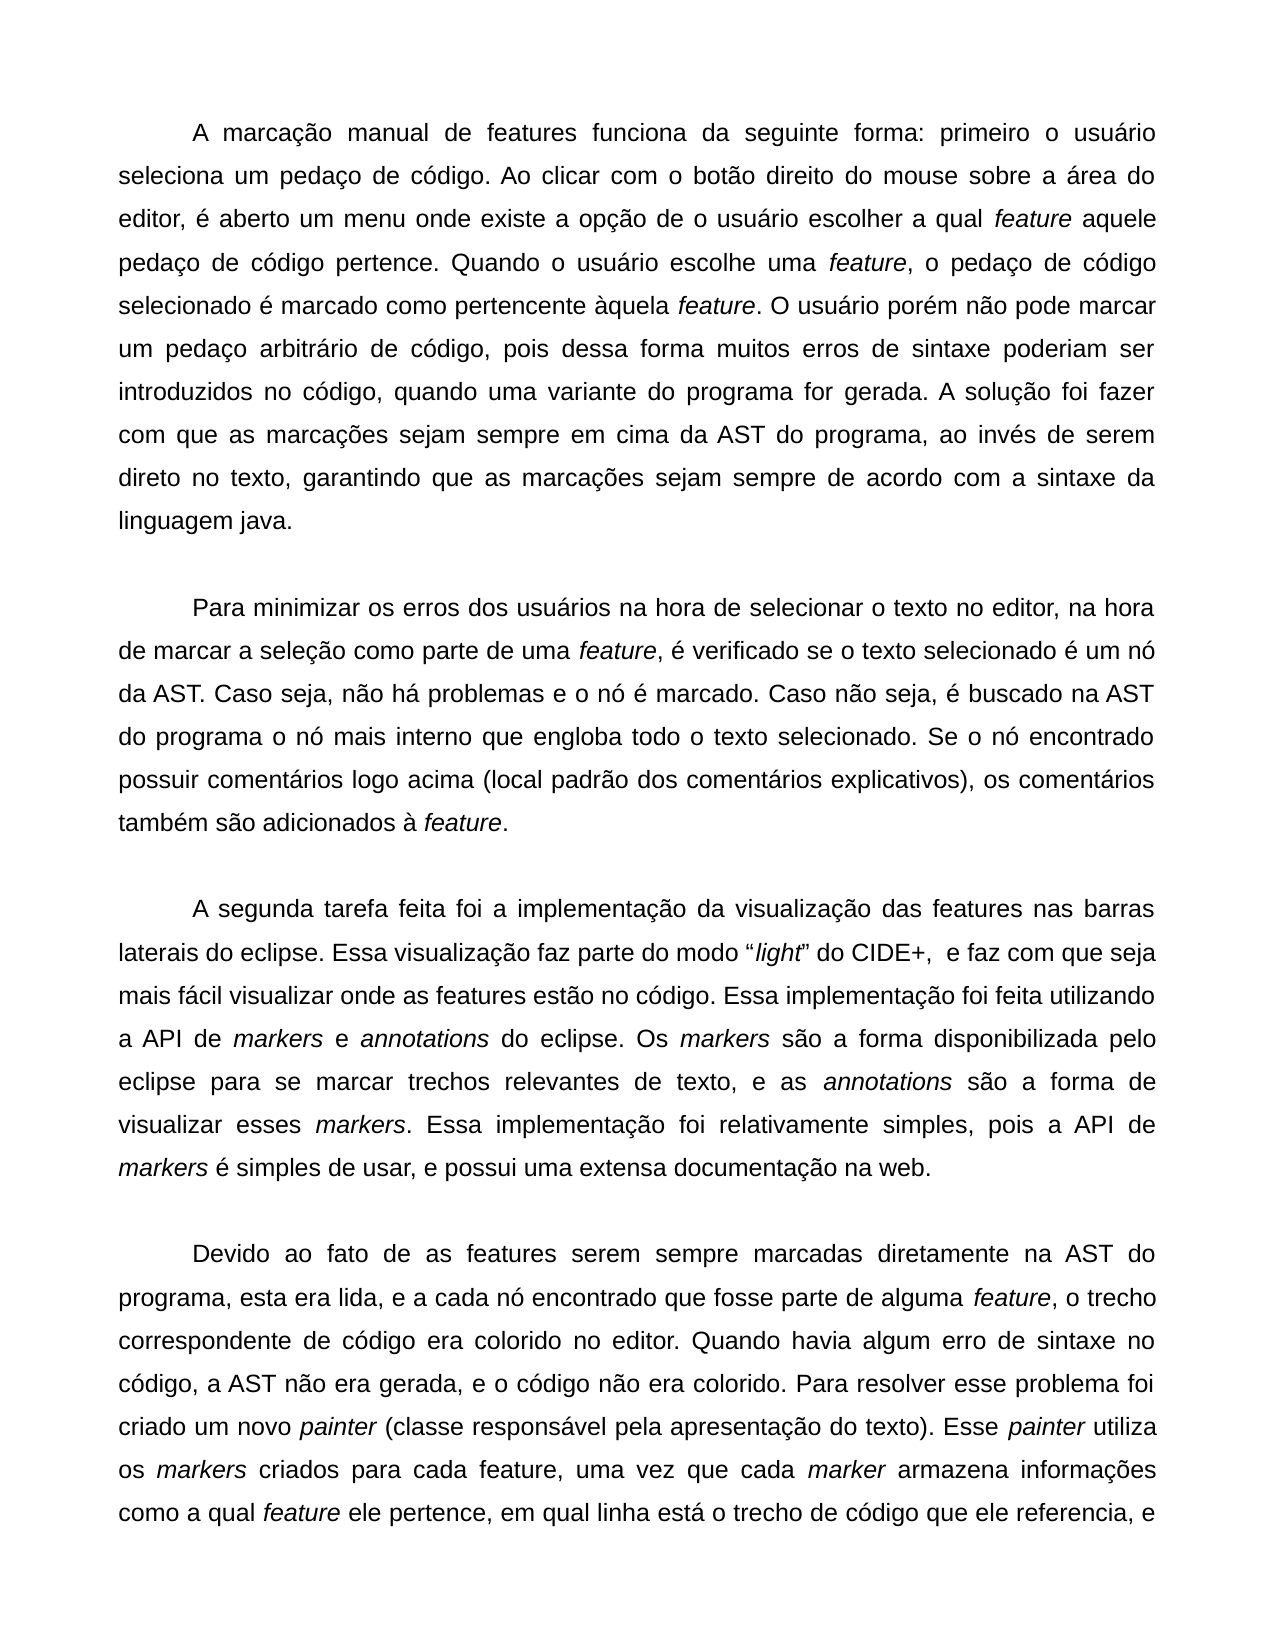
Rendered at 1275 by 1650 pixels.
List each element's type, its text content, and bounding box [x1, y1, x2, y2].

text Para minimizar os erros dos usuários na hora de selecionar o texto no editor, na hora de marcar a seleção como parte de uma feature, é verificado se o texto selecionado é um nó da AST. Caso seja, não há problemas e o nó é marcado. Caso não seja, é buscado na AST do programa o nó mais interno que engloba todo o texto selecionado. Se o nó encontrado possuir comentários logo acima (local padrão dos comentários explicativos), os comentários também são adicionados à feature. [118, 592, 1157, 837]
text Devido ao fato de as features serem sempre marcadas diretamente na AST do programa, esta era lida, e a cada nó encontrado que fosse parte de alguma feature, o trecho correspondente de código era colorido no editor. Quando havia algum erro de sintaxe no código, a AST não era gerada, e o código não era colorido. Para resolver esse problema foi criado um novo painter (classe responsável pela apresentação do texto). Esse painter utiliza os markers criados para cada feature, uma vez que cada marker armazena informações como a qual feature ele pertence, em qual linha está o trecho de código que ele referencia, e [118, 1239, 1157, 1527]
text A marcação manual de features funciona da seguinte forma: primeiro o usuário seleciona um pedaço de código. Ao clicar com o botão direito do mouse sobre a área do editor, é aberto um menu onde existe a opção de o usuário escolher a qual feature aquele pedaço de código pertence. Quando o usuário escolhe uma feature, o pedaço de código selecionado é marcado como pertencente àquela feature. O usuário porém não pode marcar um pedaço arbitrário de código, pois dessa forma muitos erros de sintaxe poderiam ser introduzidos no código, quando uma variante do programa for gerada. A solução foi fazer com que as marcações sejam sempre em cima da AST do programa, ao invés de serem direto no texto, garantindo que as marcações sejam sempre de acordo com a sintaxe da linguagem java. [118, 118, 1157, 535]
text A segunda tarefa feita foi a implementação da visualização das features nas barras laterais do eclipse. Essa visualização faz parte do modo “light” do CIDE+, e faz com que seja mais fácil visualizar onde as features estão no código. Essa implementação foi feita utilizando a API de markers e annotations do eclipse. Os markers são a forma disponibilizada pelo eclipse para se marcar trechos relevantes de texto, e as annotations são a forma de visualizar esses markers. Essa implementação foi relativamente simples, pois a API de markers é simples de usar, e possui uma extensa documentação na web. [118, 894, 1157, 1182]
